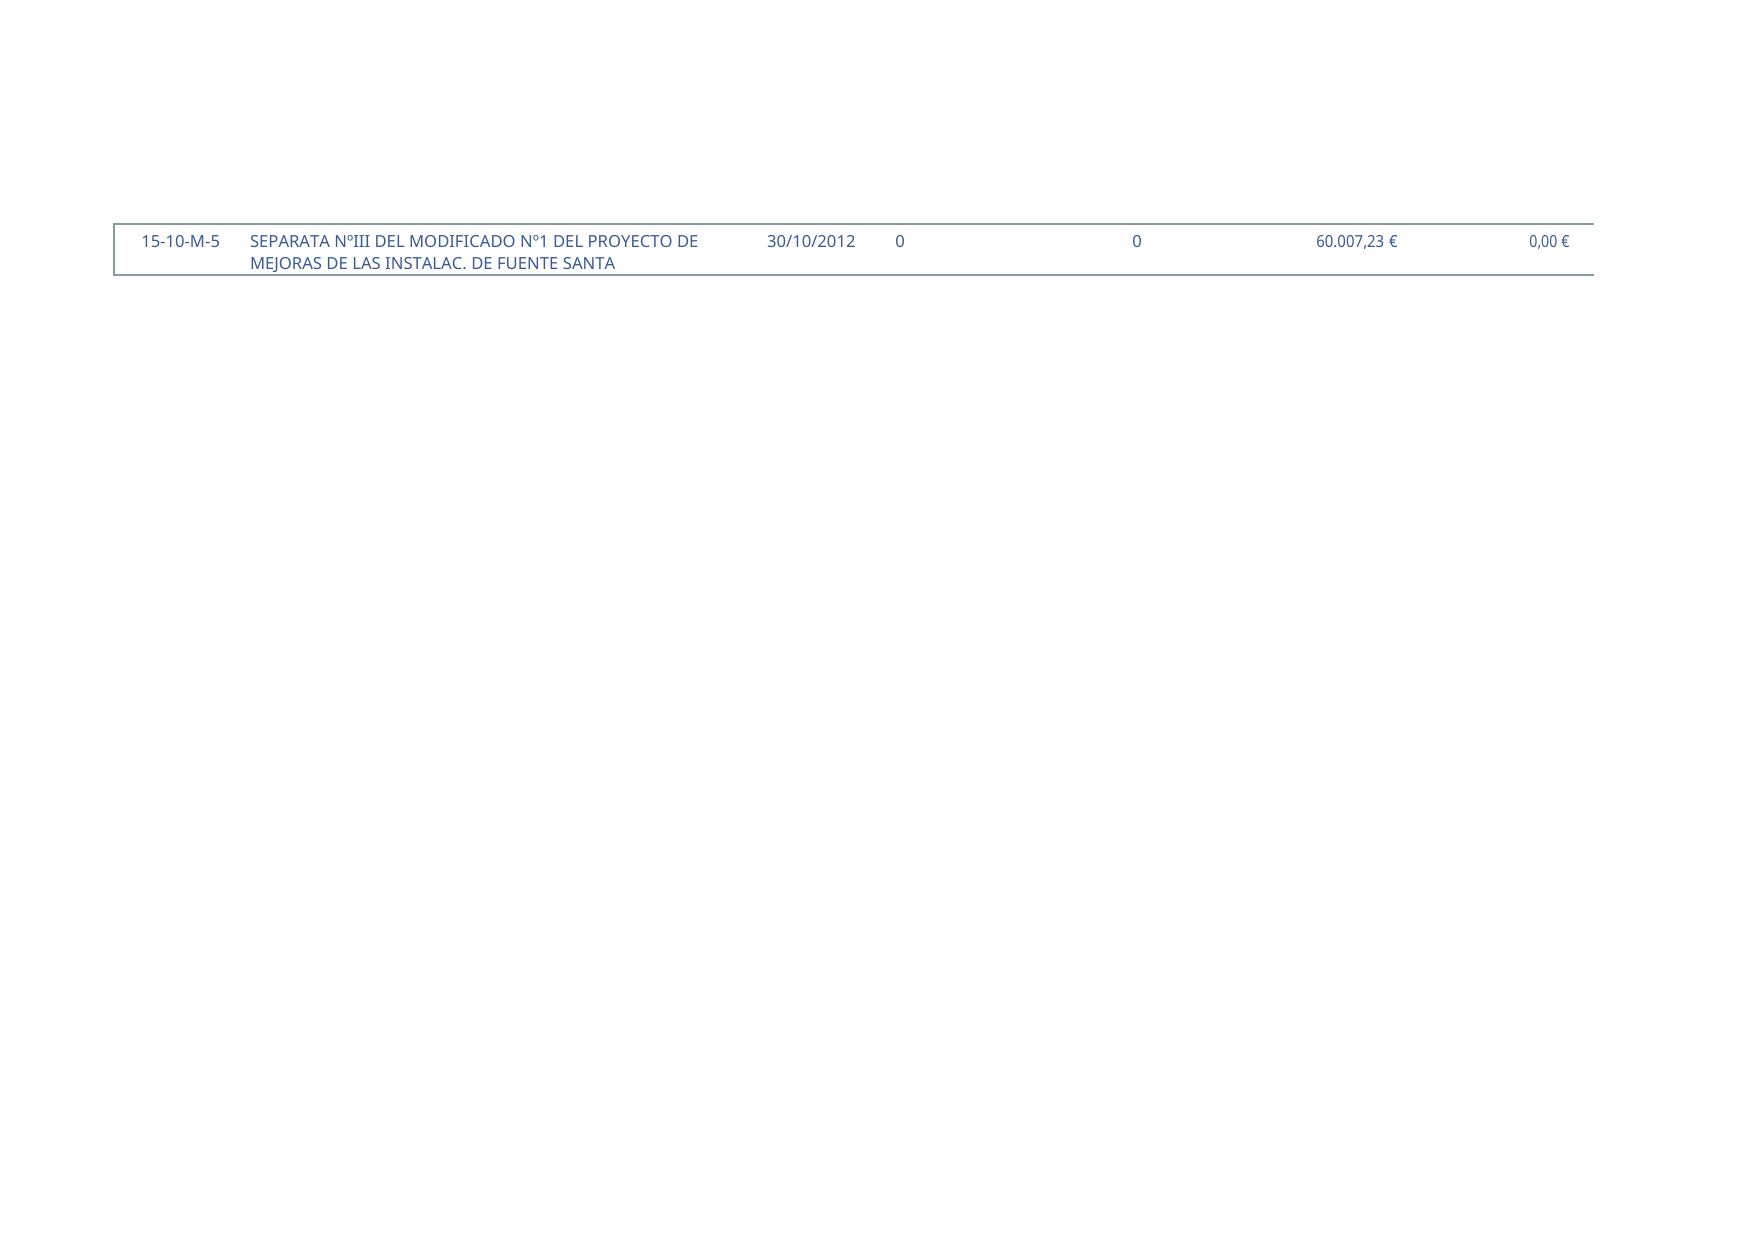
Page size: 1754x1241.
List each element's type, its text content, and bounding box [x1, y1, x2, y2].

table_cell SEPARATA NºIII DEL MODIFICADO Nº1 DEL PROYECTO DE MEJORAS DE LAS INSTALAC. DE FUENTE SANTA [236, 225, 746, 274]
table_cell 30/10/2012 [746, 225, 876, 274]
table_cell 60.007,23 € [1224, 225, 1454, 274]
table_cell 0 [1083, 225, 1224, 274]
table_cell 0 [876, 225, 1083, 274]
table_cell 15-10-M-5 [115, 225, 236, 274]
table_cell 0,00 € [1455, 225, 1594, 274]
